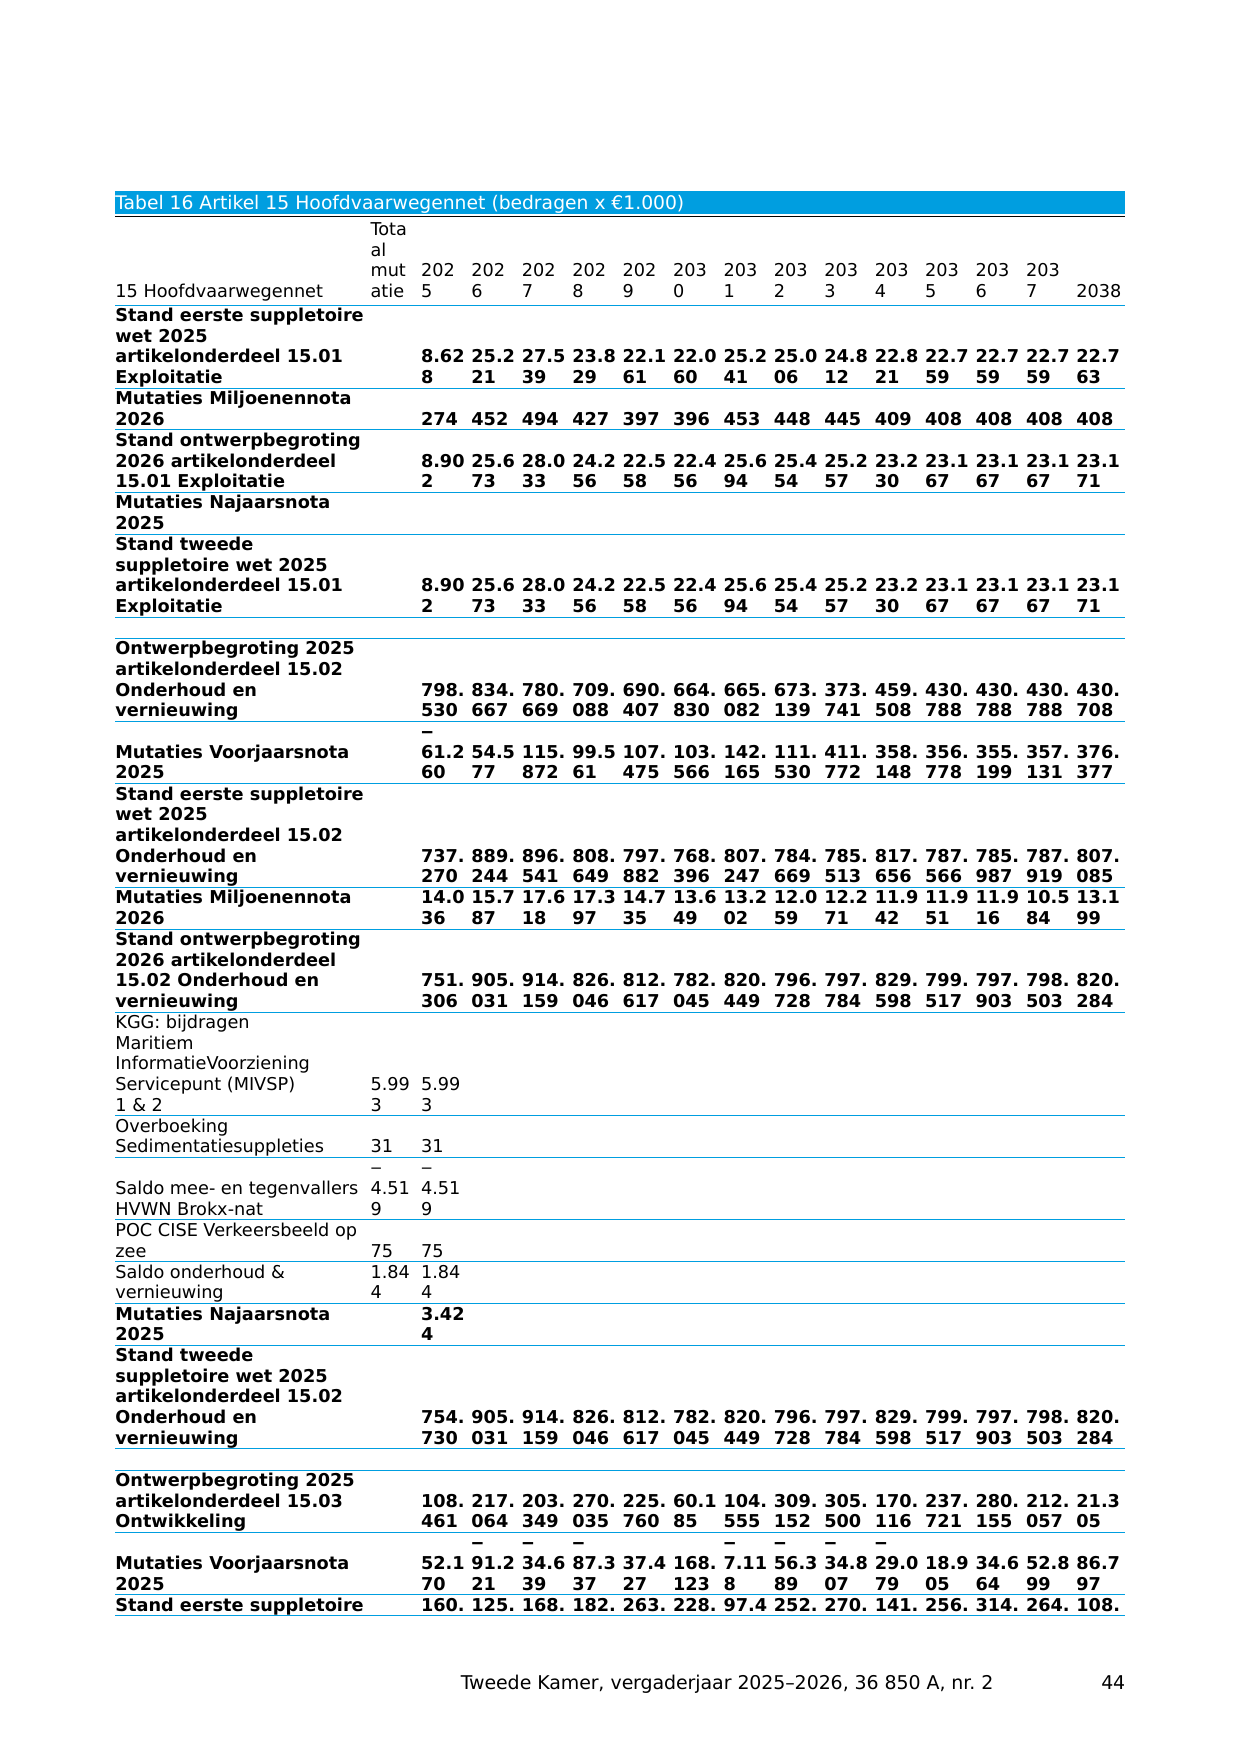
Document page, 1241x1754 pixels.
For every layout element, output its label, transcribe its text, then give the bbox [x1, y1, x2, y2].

table_cell [368, 722, 418, 783]
table_cell 780.669 [519, 639, 569, 721]
table_cell 25.257 [821, 535, 872, 617]
table_cell [922, 1449, 972, 1469]
table_cell 782.045 [670, 930, 720, 1012]
table_cell [821, 493, 872, 533]
table_cell 834.667 [468, 639, 519, 721]
table_cell 270.035 [569, 1471, 619, 1532]
table_cell 13.649 [670, 888, 720, 928]
table_cell 754.730 [418, 1346, 468, 1448]
table_cell [1073, 1220, 1125, 1261]
table_cell 807.247 [720, 784, 771, 887]
table_cell 280.155 [973, 1471, 1023, 1532]
table_cell 430.708 [1073, 639, 1125, 721]
table_cell 709.088 [569, 639, 619, 721]
table_cell [973, 1158, 1023, 1219]
table_cell [670, 1013, 720, 1115]
table_cell [468, 1304, 519, 1345]
table_cell [468, 1116, 519, 1157]
table_cell 23.829 [569, 306, 619, 388]
table_cell 12.271 [821, 888, 872, 928]
table_cell 10.584 [1023, 888, 1073, 928]
table_cell 264. [1023, 1595, 1073, 1615]
table_cell Stand ontwerpbegroting 2026 artikelonderdeel 15.02 Onderhoud en vernieuwing [115, 930, 367, 1012]
table_cell [771, 1262, 821, 1303]
table_cell Stand eerste suppletoire wet 2025 artikelonderdeel 15.02 Onderhoud en vernieuwing [115, 784, 367, 887]
table_cell [368, 1449, 418, 1469]
table_cell [368, 430, 418, 492]
table_cell [771, 1013, 821, 1115]
table_cell 427 [569, 389, 619, 429]
table_cell Stand eerste suppletoire [115, 1595, 367, 1615]
table_cell 2036 [973, 217, 1023, 304]
table_cell 15.787 [468, 888, 519, 928]
table_cell 274 [418, 389, 468, 429]
table_cell 408 [922, 389, 972, 429]
table_cell 103.566 [670, 722, 720, 783]
table_cell [973, 1262, 1023, 1303]
table_cell [368, 1471, 418, 1532]
table_cell [720, 1220, 771, 1261]
table_cell [771, 1220, 821, 1261]
table_cell [519, 1304, 569, 1345]
table_cell Mutaties Najaarsnota 2025 [115, 493, 367, 533]
table_cell 357.131 [1023, 722, 1073, 783]
table_cell [569, 1158, 619, 1219]
table_cell [821, 1304, 872, 1345]
table_cell [368, 1595, 418, 1615]
table_cell 1.844 [368, 1262, 418, 1303]
table_cell [620, 1013, 670, 1115]
table_cell 31 [418, 1116, 468, 1157]
table_cell 905.031 [468, 1346, 519, 1448]
table_cell [922, 1262, 972, 1303]
table_cell Stand tweede suppletoire wet 2025 artikelonderdeel 15.02 Onderhoud en vernieuwing [115, 1346, 367, 1448]
table_cell 2029 [620, 217, 670, 304]
table_cell [368, 493, 418, 533]
table_cell ‒ 4.519 [418, 1158, 468, 1219]
table_cell 17.618 [519, 888, 569, 928]
table_cell Saldo onderhoud & vernieuwing [115, 1262, 317, 1303]
table_cell [872, 618, 922, 638]
table_cell [368, 888, 418, 928]
table_cell [973, 1449, 1023, 1469]
table_cell 60.185 [670, 1471, 720, 1532]
table_cell [922, 1116, 972, 1157]
table_cell 5.993 [368, 1013, 418, 1115]
table_cell [620, 1304, 670, 1345]
table_cell 108.461 [418, 1471, 468, 1532]
table_cell 817.656 [872, 784, 922, 887]
table_cell [368, 306, 418, 388]
table_cell [1023, 1262, 1073, 1303]
table_cell [468, 1449, 519, 1469]
table_cell 768.396 [670, 784, 720, 887]
table_cell 2026 [468, 217, 519, 304]
table_cell 8.902 [418, 535, 468, 617]
table_cell 142.165 [720, 722, 771, 783]
table_cell Mutaties Najaarsnota 2025 [115, 1304, 367, 1345]
table_cell 125. [468, 1595, 519, 1615]
table_cell 305.500 [821, 1471, 872, 1532]
table_cell [922, 1220, 972, 1261]
table_cell [519, 1449, 569, 1469]
table_cell 11.942 [872, 888, 922, 928]
table_cell 182. [569, 1595, 619, 1615]
table_cell 798.530 [418, 639, 468, 721]
table_cell 430.788 [1023, 639, 1073, 721]
table_cell [922, 1158, 972, 1219]
table_cell ‒ 91.221 [468, 1533, 519, 1594]
table_cell [569, 1262, 619, 1303]
table_cell 896.541 [519, 784, 569, 887]
table_cell [821, 1013, 872, 1115]
table_cell [670, 1220, 720, 1261]
table_cell 787.566 [922, 784, 972, 887]
table_cell [973, 618, 1023, 638]
table_cell [720, 1013, 771, 1115]
table_cell [1073, 493, 1125, 533]
table_cell 409 [872, 389, 922, 429]
table_cell 24.256 [569, 535, 619, 617]
table_cell [771, 1116, 821, 1157]
table_cell 785.987 [973, 784, 1023, 887]
table_cell Mutaties Voorjaarsnota 2025 [115, 722, 367, 783]
table_cell [973, 1116, 1023, 1157]
table_cell Mutaties Voorjaarsnota 2025 [115, 1533, 367, 1594]
table_cell 889.244 [468, 784, 519, 887]
table_cell 798.503 [1023, 1346, 1073, 1448]
table_cell 25.221 [468, 306, 519, 388]
table_cell Ontwerpbegroting 2025 artikelonderdeel 15.03 Ontwikkeling [115, 1471, 367, 1532]
table_cell 2025 [418, 217, 468, 304]
table_cell Mutaties Miljoenennota 2026 [115, 389, 367, 429]
table_cell 376.377 [1073, 722, 1125, 783]
table_cell [1023, 1116, 1073, 1157]
table_cell 690.407 [620, 639, 670, 721]
table_cell 797.784 [821, 930, 872, 1012]
table_cell 2038 [1073, 217, 1125, 304]
table_cell ‒ 56.389 [771, 1533, 821, 1594]
table_cell 356.778 [922, 722, 972, 783]
table_cell 25.257 [821, 430, 872, 492]
table_cell [620, 493, 670, 533]
table_cell 86.797 [1073, 1533, 1125, 1594]
table_cell [468, 1013, 519, 1115]
table_cell 826.046 [569, 1346, 619, 1448]
table_cell [620, 1220, 670, 1261]
table_cell [821, 618, 872, 638]
table_cell 796.728 [771, 1346, 821, 1448]
table_cell [922, 1304, 972, 1345]
table_cell [368, 1304, 418, 1345]
table_cell 23.171 [1073, 535, 1125, 617]
table_cell 14.735 [620, 888, 670, 928]
table_cell 494 [519, 389, 569, 429]
table_cell 408 [973, 389, 1023, 429]
table_cell 408 [1073, 389, 1125, 429]
table_cell [720, 1304, 771, 1345]
table_cell 8.902 [418, 430, 468, 492]
table_cell 797.784 [821, 1346, 872, 1448]
table_cell 22.060 [670, 306, 720, 388]
table_cell 168.123 [670, 1533, 720, 1594]
table_cell [821, 1220, 872, 1261]
table_cell 25.241 [720, 306, 771, 388]
table_cell 52.899 [1023, 1533, 1073, 1594]
table_cell 263. [620, 1595, 670, 1615]
table_cell 22.759 [973, 306, 1023, 388]
table_cell [670, 1262, 720, 1303]
table_cell 14.036 [418, 888, 468, 928]
table_cell [720, 1158, 771, 1219]
table_cell 2028 [569, 217, 619, 304]
table_cell 54.577 [468, 722, 519, 783]
table_cell [368, 535, 418, 617]
table_cell 22.759 [1023, 306, 1073, 388]
table_cell [519, 1116, 569, 1157]
table_cell [468, 493, 519, 533]
table_cell ‒ 34.807 [821, 1533, 872, 1594]
table_cell [872, 1262, 922, 1303]
table_cell 52.170 [418, 1533, 468, 1594]
table_cell [519, 1158, 569, 1219]
table_cell 751.306 [418, 930, 468, 1012]
table_cell ‒ 29.079 [872, 1533, 922, 1594]
table_cell 8.628 [418, 306, 468, 388]
table_cell [1023, 493, 1073, 533]
table_cell 25.454 [771, 430, 821, 492]
table_cell 75 [368, 1220, 418, 1261]
table_cell 3.424 [418, 1304, 468, 1345]
table_cell 17.397 [569, 888, 619, 928]
table_cell 808.649 [569, 784, 619, 887]
table_cell [1073, 1449, 1125, 1469]
table_cell [720, 618, 771, 638]
table_cell [720, 1116, 771, 1157]
table_cell 784.669 [771, 784, 821, 887]
table_cell [771, 618, 821, 638]
table_cell 373.741 [821, 639, 872, 721]
table_cell 99.561 [569, 722, 619, 783]
table_cell 23.167 [973, 430, 1023, 492]
table_cell [418, 618, 468, 638]
table_cell 115.872 [519, 722, 569, 783]
table_cell 22.759 [922, 306, 972, 388]
table_cell 212.057 [1023, 1471, 1073, 1532]
table_cell ‒ 4.519 [368, 1158, 418, 1219]
table_cell 217.064 [468, 1471, 519, 1532]
table_cell 22.821 [872, 306, 922, 388]
table_cell 812.617 [620, 1346, 670, 1448]
table_cell 829.598 [872, 930, 922, 1012]
table_cell [821, 1158, 872, 1219]
table_cell Ontwerpbegroting 2025 artikelonderdeel 15.02 Onderhoud en vernieuwing [115, 639, 367, 721]
table_cell 452 [468, 389, 519, 429]
table_cell 448 [771, 389, 821, 429]
table_cell 314. [973, 1595, 1023, 1615]
table_cell [922, 618, 972, 638]
table_cell ‒ 7.118 [720, 1533, 771, 1594]
table_cell 820.284 [1073, 930, 1125, 1012]
table_cell 820.449 [720, 1346, 771, 1448]
table_cell [519, 1220, 569, 1261]
table_cell [1073, 1116, 1125, 1157]
table_cell 23.167 [1023, 535, 1073, 617]
table_cell Overboeking Sedimentatiesuppleties [115, 1116, 367, 1157]
table_cell 2027 [519, 217, 569, 304]
table_cell [519, 1262, 569, 1303]
table_cell 2037 [1023, 217, 1073, 304]
table_cell 2031 [720, 217, 771, 304]
table_cell [569, 1304, 619, 1345]
table_cell 2030 [670, 217, 720, 304]
table_cell 160. [418, 1595, 468, 1615]
table_cell 737.270 [418, 784, 468, 887]
table_cell [872, 493, 922, 533]
table_cell [569, 1449, 619, 1469]
table_cell [368, 1533, 418, 1594]
table_cell [872, 1158, 922, 1219]
table_cell 25.673 [468, 535, 519, 617]
table_cell 203.349 [519, 1471, 569, 1532]
table_cell 107.475 [620, 722, 670, 783]
table_cell 358.148 [872, 722, 922, 783]
table_cell 812.617 [620, 930, 670, 1012]
table_cell 24.812 [821, 306, 872, 388]
table_cell 270. [821, 1595, 872, 1615]
table_cell [317, 1013, 367, 1115]
table_cell 782.045 [670, 1346, 720, 1448]
table_cell 665.082 [720, 639, 771, 721]
table_cell [418, 493, 468, 533]
table_cell 18.905 [922, 1533, 972, 1594]
table_cell 23.171 [1073, 430, 1125, 492]
table_cell [1023, 1304, 1073, 1345]
table_cell [872, 1449, 922, 1469]
table_cell [569, 1116, 619, 1157]
table_cell [821, 1449, 872, 1469]
table_cell 256. [922, 1595, 972, 1615]
table_cell 905.031 [468, 930, 519, 1012]
table_cell 797.903 [973, 1346, 1023, 1448]
table_cell Totaal mutatie [368, 217, 418, 304]
table_cell 141. [872, 1595, 922, 1615]
table_cell [720, 493, 771, 533]
table_cell [1073, 1158, 1125, 1219]
table_cell 397 [620, 389, 670, 429]
table_cell 2034 [872, 217, 922, 304]
table_cell [620, 1449, 670, 1469]
table_cell [519, 493, 569, 533]
table_cell 664.830 [670, 639, 720, 721]
table_cell ‒ 87.337 [569, 1533, 619, 1594]
table_cell [620, 618, 670, 638]
table_cell [1023, 1449, 1073, 1469]
table_cell 787.919 [1023, 784, 1073, 887]
table_cell [1073, 1013, 1125, 1115]
table_cell 2032 [771, 217, 821, 304]
table_cell [1023, 1013, 1073, 1115]
table_cell 430.788 [973, 639, 1023, 721]
table_cell 13.199 [1073, 888, 1125, 928]
table_cell 459.508 [872, 639, 922, 721]
table_cell 22.456 [670, 535, 720, 617]
table_cell [620, 1262, 670, 1303]
table_cell 445 [821, 389, 872, 429]
table_cell 34.664 [973, 1533, 1023, 1594]
table_cell [1073, 1262, 1125, 1303]
table_cell 798.503 [1023, 930, 1073, 1012]
table_cell [771, 1158, 821, 1219]
table_cell 21.305 [1073, 1471, 1125, 1532]
table_cell 25.694 [720, 430, 771, 492]
table_cell [569, 1220, 619, 1261]
table_cell 309.152 [771, 1471, 821, 1532]
table_cell 12.059 [771, 888, 821, 928]
table_cell 31 [368, 1116, 418, 1157]
table_cell 355.199 [973, 722, 1023, 783]
table_cell POC CISE Verkeersbeeld op zee [115, 1220, 367, 1261]
table_cell [872, 1304, 922, 1345]
table_cell [115, 1449, 367, 1469]
table_cell [670, 493, 720, 533]
table_cell 23.167 [973, 535, 1023, 617]
table_cell 411.772 [821, 722, 872, 783]
table_cell [973, 1220, 1023, 1261]
table_cell [973, 1013, 1023, 1115]
table_cell ‒ 34.639 [519, 1533, 569, 1594]
table_cell 25.673 [468, 430, 519, 492]
table_cell [468, 1220, 519, 1261]
table_cell [821, 1116, 872, 1157]
table_cell 27.539 [519, 306, 569, 388]
table_cell [418, 1449, 468, 1469]
table_cell [821, 1262, 872, 1303]
table_cell [569, 1013, 619, 1115]
table_cell 797.882 [620, 784, 670, 887]
table_cell [1073, 618, 1125, 638]
table_cell 2035 [922, 217, 972, 304]
table_cell 237.721 [922, 1471, 972, 1532]
table_cell 168. [519, 1595, 569, 1615]
table_cell [973, 1304, 1023, 1345]
table_cell [368, 784, 418, 887]
table_cell 430.788 [922, 639, 972, 721]
table_cell 170.116 [872, 1471, 922, 1532]
table_cell [872, 1116, 922, 1157]
table_cell Mutaties Miljoenennota 2026 [115, 888, 367, 928]
table_cell 13.202 [720, 888, 771, 928]
table_cell 23.167 [922, 535, 972, 617]
table_cell 785.513 [821, 784, 872, 887]
table_cell 796.728 [771, 930, 821, 1012]
table_cell 1.844 [418, 1262, 468, 1303]
table_cell [1023, 1158, 1073, 1219]
table_cell 673.139 [771, 639, 821, 721]
table_cell ‒ 61.260 [418, 722, 468, 783]
table_cell [771, 1449, 821, 1469]
table_cell 807.085 [1073, 784, 1125, 887]
table_cell [1023, 618, 1073, 638]
table_cell Stand ontwerpbegroting 2026 artikelonderdeel 15.01 Exploitatie [115, 430, 367, 492]
table_cell 37.427 [620, 1533, 670, 1594]
table_cell [368, 930, 418, 1012]
table_cell [368, 618, 418, 638]
table_cell [569, 618, 619, 638]
table_cell [872, 1220, 922, 1261]
table_cell 104.555 [720, 1471, 771, 1532]
table_cell 28.033 [519, 535, 569, 617]
table_cell Saldo mee- en tegenvallers HVWN Brokx-nat [115, 1158, 367, 1219]
table_cell 225.760 [620, 1471, 670, 1532]
table_cell 228. [670, 1595, 720, 1615]
table_cell 252. [771, 1595, 821, 1615]
table_cell [670, 1304, 720, 1345]
table_cell 11.951 [922, 888, 972, 928]
table_cell [872, 1013, 922, 1115]
table_cell [368, 389, 418, 429]
table_cell [468, 1158, 519, 1219]
table_cell [115, 618, 367, 638]
table_cell [922, 1013, 972, 1115]
table_cell [771, 1304, 821, 1345]
table_cell 111.530 [771, 722, 821, 783]
table_cell [720, 1449, 771, 1469]
table_cell 797.903 [973, 930, 1023, 1012]
table_cell [519, 618, 569, 638]
table_cell 22.456 [670, 430, 720, 492]
table_cell 829.598 [872, 1346, 922, 1448]
table_cell 25.694 [720, 535, 771, 617]
table_cell 24.256 [569, 430, 619, 492]
table_cell [670, 1449, 720, 1469]
table_cell [1073, 1304, 1125, 1345]
table_cell 25.454 [771, 535, 821, 617]
table_cell 799.517 [922, 930, 972, 1012]
table_cell [317, 1262, 367, 1303]
table_cell [519, 1013, 569, 1115]
table_cell [720, 1262, 771, 1303]
table_cell 75 [418, 1220, 468, 1261]
table_cell 15 Hoofdvaarwegennet [115, 217, 367, 304]
table_cell 396 [670, 389, 720, 429]
table_cell [670, 1158, 720, 1219]
table_cell 408 [1023, 389, 1073, 429]
table_cell [468, 618, 519, 638]
table_cell [468, 1262, 519, 1303]
table_cell [670, 1116, 720, 1157]
table_cell 820.284 [1073, 1346, 1125, 1448]
table_cell 914.159 [519, 930, 569, 1012]
table_cell [620, 1116, 670, 1157]
table_cell 22.558 [620, 430, 670, 492]
table_cell 97.4 [720, 1595, 771, 1615]
table_cell [620, 1158, 670, 1219]
table_cell KGG: bijdragen Maritiem InformatieVoorziening Servicepunt (MIVSP) 1 & 2 [115, 1013, 317, 1115]
table_cell 23.167 [1023, 430, 1073, 492]
table_cell [368, 639, 418, 721]
table_cell 799.517 [922, 1346, 972, 1448]
table_cell 28.033 [519, 430, 569, 492]
table_cell 826.046 [569, 930, 619, 1012]
table_cell [922, 493, 972, 533]
table_cell 23.230 [872, 430, 922, 492]
table_cell Stand eerste suppletoire wet 2025 artikelonderdeel 15.01 Exploitatie [115, 306, 367, 388]
table_cell 2033 [821, 217, 872, 304]
table_cell [973, 493, 1023, 533]
table_cell [569, 493, 619, 533]
table_cell [1023, 1220, 1073, 1261]
table_cell [368, 1346, 418, 1448]
table_cell 23.230 [872, 535, 922, 617]
table_cell 914.159 [519, 1346, 569, 1448]
table_cell 25.006 [771, 306, 821, 388]
table_cell 108. [1073, 1595, 1125, 1615]
table_cell 11.916 [973, 888, 1023, 928]
table_cell 22.763 [1073, 306, 1125, 388]
table_cell 5.993 [418, 1013, 468, 1115]
table_cell Stand tweede suppletoire wet 2025 artikelonderdeel 15.01 Exploitatie [115, 535, 367, 617]
table_cell 453 [720, 389, 771, 429]
table_cell 820.449 [720, 930, 771, 1012]
table_cell [670, 618, 720, 638]
table_cell 22.558 [620, 535, 670, 617]
table_cell 22.161 [620, 306, 670, 388]
table_cell [771, 493, 821, 533]
table_cell 23.167 [922, 430, 972, 492]
